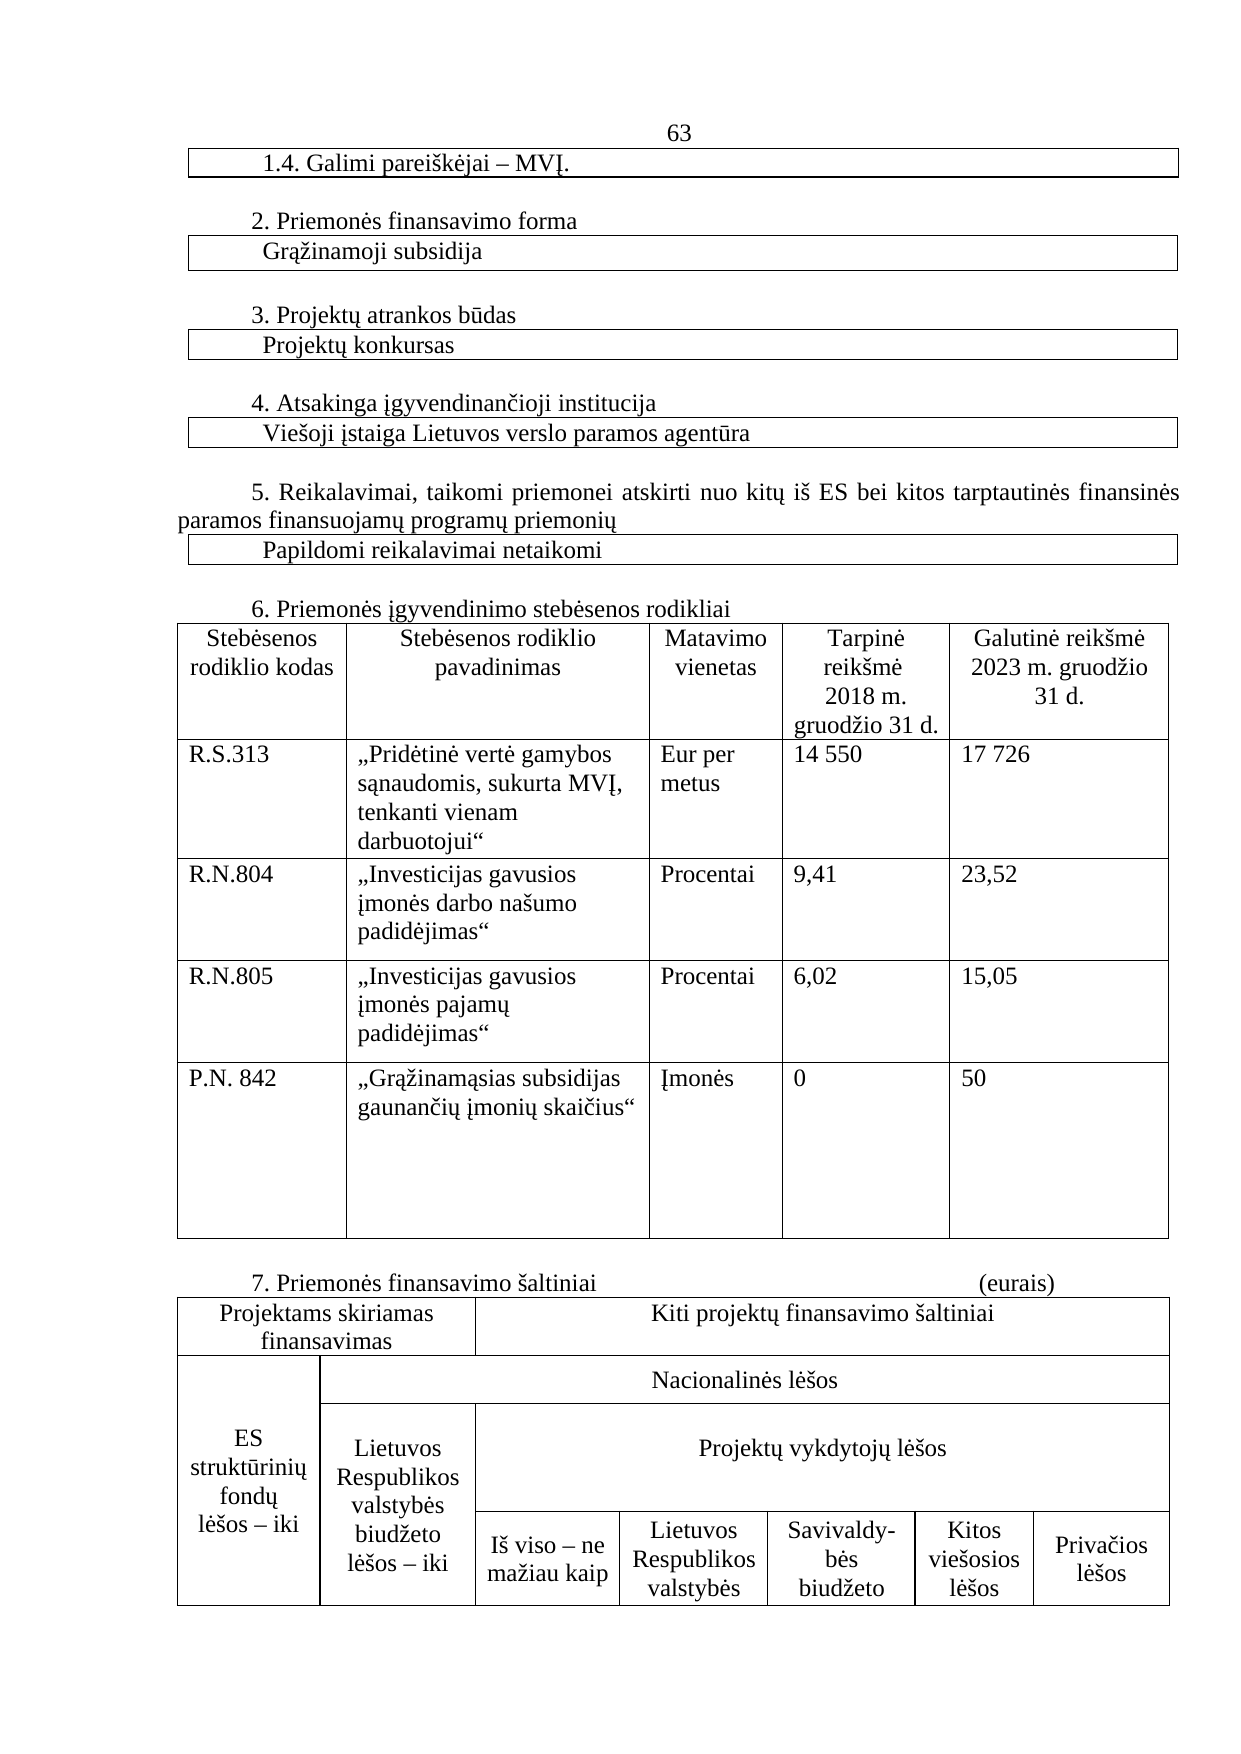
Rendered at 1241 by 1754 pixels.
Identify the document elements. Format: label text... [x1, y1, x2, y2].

table_cell Procentai [650, 961, 782, 1062]
table_cell Lietuvos Respublikos valstybės biudžeto lėšos – iki [321, 1404, 475, 1605]
table_cell „Grąžinamąsias subsidijas gaunančių įmonių skaičius“ [347, 1063, 649, 1238]
table_cell 23,52 [950, 859, 1168, 960]
text 4. Atsakinga įgyvendinančioji institucija [177, 388, 1181, 417]
text 5. Reikalavimai, taikomi priemonei atskirti nuo kitų iš ES bei kitos tarptautinės finansinės paramos finansuojamų programų priemonių [177, 477, 1181, 534]
table_cell 1.4. Galimi pareiškėjai – MVĮ. [189, 149, 1178, 176]
text 2. Priemonės finansavimo forma [244, 206, 1181, 235]
table_cell 15,05 [950, 961, 1168, 1062]
table_cell 17 726 [950, 740, 1168, 858]
table_cell 9,41 [783, 859, 949, 960]
table_header Stebėsenos rodiklio pavadinimas [347, 624, 649, 738]
table_cell Savivaldy-bės biudžeto [768, 1512, 914, 1605]
table_cell Eur per metus [650, 740, 782, 858]
table_cell Privačios lėšos [1034, 1512, 1169, 1605]
text 3. Projektų atrankos būdas [177, 300, 1181, 329]
table_cell Procentai [650, 859, 782, 960]
table_header Matavimo vienetas [650, 624, 782, 738]
table_header Papildomi reikalavimai netaikomi [189, 535, 1177, 564]
text 7. Priemonės finansavimo šaltiniai (eurais) [251, 1268, 1181, 1297]
table_header Projektų konkursas [189, 330, 1177, 358]
table_cell „Investicijas gavusios įmonės pajamų padidėjimas“ [347, 961, 649, 1062]
table_header Viešoji įstaiga Lietuvos verslo paramos agentūra [189, 418, 1177, 447]
table_cell P.N. 842 [178, 1063, 346, 1238]
table_cell Kitos viešosios lėšos [916, 1512, 1033, 1605]
table_cell Projektų vykdytojų lėšos [476, 1404, 1169, 1511]
table_cell Lietuvos Respublikos valstybės [620, 1512, 767, 1605]
table_cell 6,02 [783, 961, 949, 1062]
table_header Galutinė reikšmė 2023 m. gruodžio 31 d. [950, 624, 1168, 738]
table_cell Nacionalinės lėšos [321, 1356, 1169, 1403]
table_cell R.S.313 [178, 740, 346, 858]
table_header Grąžinamoji subsidija [189, 236, 1177, 270]
table_header Kiti projektų finansavimo šaltiniai [476, 1298, 1169, 1355]
table_cell „Investicijas gavusios įmonės darbo našumo padidėjimas“ [347, 859, 649, 960]
table_cell Iš viso – ne mažiau kaip [476, 1512, 619, 1605]
table_header Projektams skiriamas finansavimas [178, 1298, 475, 1355]
table_cell 0 [783, 1063, 949, 1238]
table_cell R.N.804 [178, 859, 346, 960]
table_header Stebėsenos rodiklio kodas [178, 624, 346, 738]
table_cell „Pridėtinė vertė gamybos sąnaudomis, sukurta MVĮ, tenkanti vienam darbuotojui“ [347, 740, 649, 858]
table_cell Įmonės [650, 1063, 782, 1238]
table_header Tarpinė reikšmė 2018 m. gruodžio 31 d. [783, 624, 949, 738]
text 6. Priemonės įgyvendinimo stebėsenos rodikliai [177, 594, 1181, 622]
table_cell 14 550 [783, 740, 949, 858]
table_cell R.N.805 [178, 961, 346, 1062]
table_cell 50 [950, 1063, 1168, 1238]
table_cell ES struktūrinių fondų lėšos – iki [178, 1356, 319, 1605]
